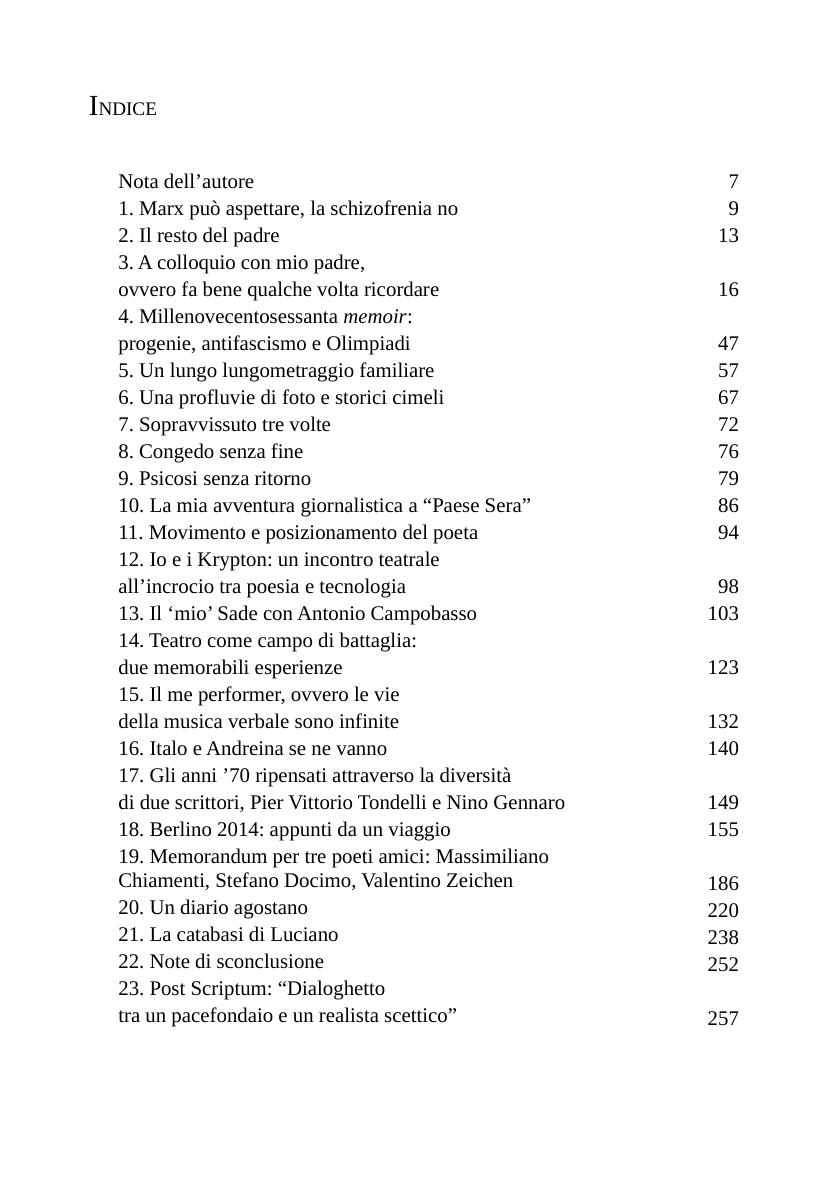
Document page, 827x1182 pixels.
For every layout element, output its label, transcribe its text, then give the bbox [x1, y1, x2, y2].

table_header 7 9 13 16 47 57 67 72 76 79 86 94 98 103 123 132 140 149 155 186 220 238 252 257 [620, 169, 738, 1033]
subtitle Indice [88, 88, 738, 122]
table_header Nota dell’autore 1. Marx può aspettare, la schizofrenia no 2. Il resto del padre 3. A colloquio con mio padre, ovvero fa bene qualche volta ricordare 4. Millenovecentosessanta memoir: progenie, antifascismo e Olimpiadi 5. Un lungo lungometraggio familiare 6. Una profluvie di foto e storici cimeli 7. Sopravvissuto tre volte 8. Congedo senza fine 9. Psicosi senza ritorno 10. La mia avventura giornalistica a “Paese Sera” 11. Movimento e posizionamento del poeta 12. Io e i Krypton: un incontro teatrale all’incrocio tra poesia e tecnologia 13. Il ‘mio’ Sade con Antonio Campobasso 14. Teatro come campo di battaglia: due memorabili esperienze 15. Il me performer, ovvero le vie della musica verbale sono infinite 16. Italo e Andreina se ne vanno 17. Gli anni ’70 ripensati attraverso la diversità di due scrittori, Pier Vittorio Tondelli e Nino Gennaro 18. Berlino 2014: appunti da un viaggio 19. Memorandum per tre poeti amici: Massimiliano Chiamenti, Stefano Docimo, Valentino Zeichen 20. Un diario agostano 21. La catabasi di Luciano 22. Note di sconclusione 23. Post Scriptum: “Dialoghetto tra un pacefondaio e un realista scettico” [89, 169, 620, 1033]
